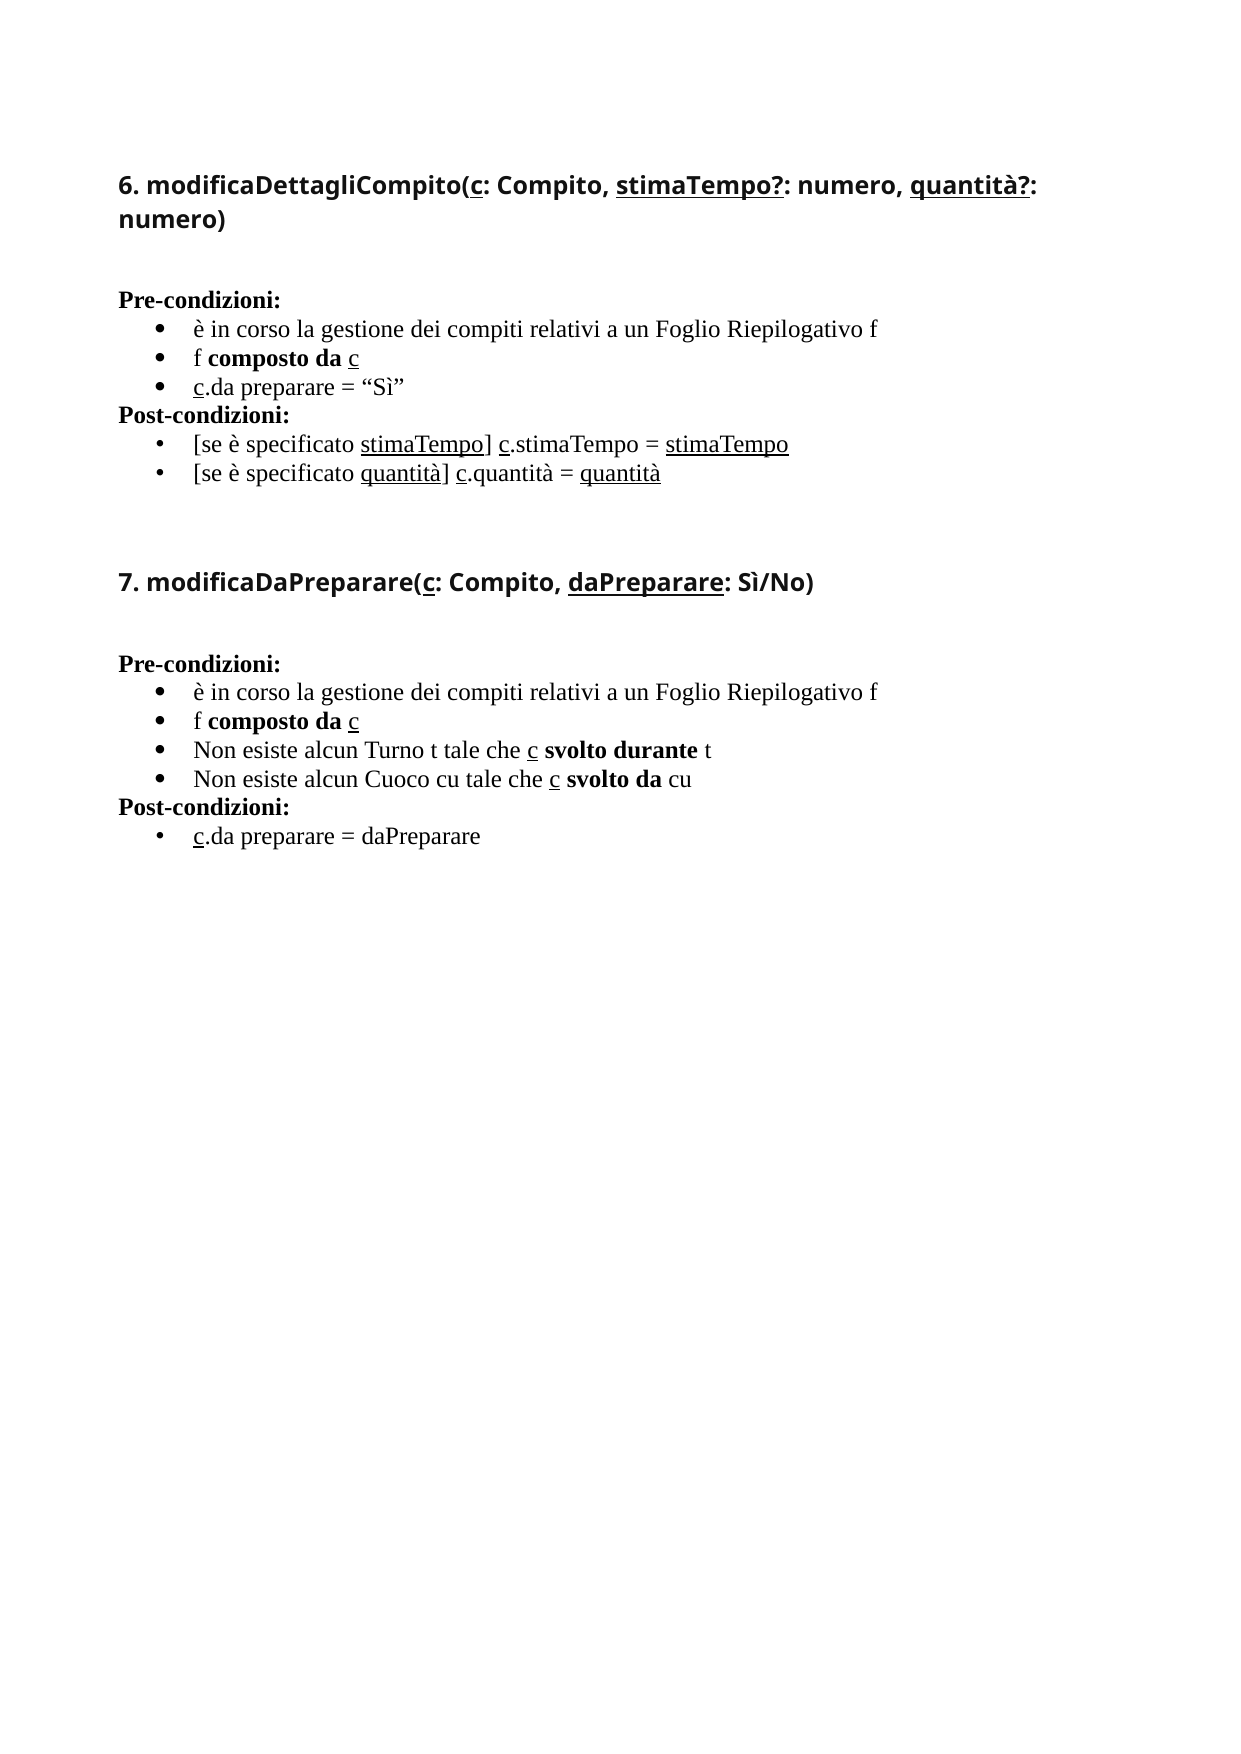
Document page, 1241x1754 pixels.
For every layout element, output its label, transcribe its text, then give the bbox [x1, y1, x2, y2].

text Pre-condizioni: [118, 649, 1122, 677]
subtitle 7. modificaDaPreparare(c: Compito, daPreparare: Sì/No) [118, 565, 1122, 599]
list è in corso la gestione dei compiti relativi a un Foglio Riepilogativo f [156, 677, 1122, 706]
list è in corso la gestione dei compiti relativi a un Foglio Riepilogativo f [156, 314, 1122, 343]
list f composto da c [156, 706, 1122, 735]
list [se è specificato stimaTempo] c.stimaTempo = stimaTempo [156, 429, 1122, 458]
text Post-condizioni: [118, 400, 1122, 429]
text Post-condizioni: [118, 792, 1122, 821]
text Pre-condizioni: [118, 285, 1122, 314]
list c.da preparare = “Sì” [156, 372, 1122, 400]
list [se è specificato quantità] c.quantità = quantità [156, 458, 1122, 487]
subtitle 6. modificaDettagliCompito(c: Compito, stimaTempo?: numero, quantità?: numero) [118, 168, 1122, 236]
list Non esiste alcun Cuoco cu tale che c svolto da cu [156, 764, 1122, 792]
list f composto da c [156, 343, 1122, 372]
list c.da preparare = daPreparare [156, 821, 1122, 850]
list Non esiste alcun Turno t tale che c svolto durante t [156, 735, 1122, 764]
